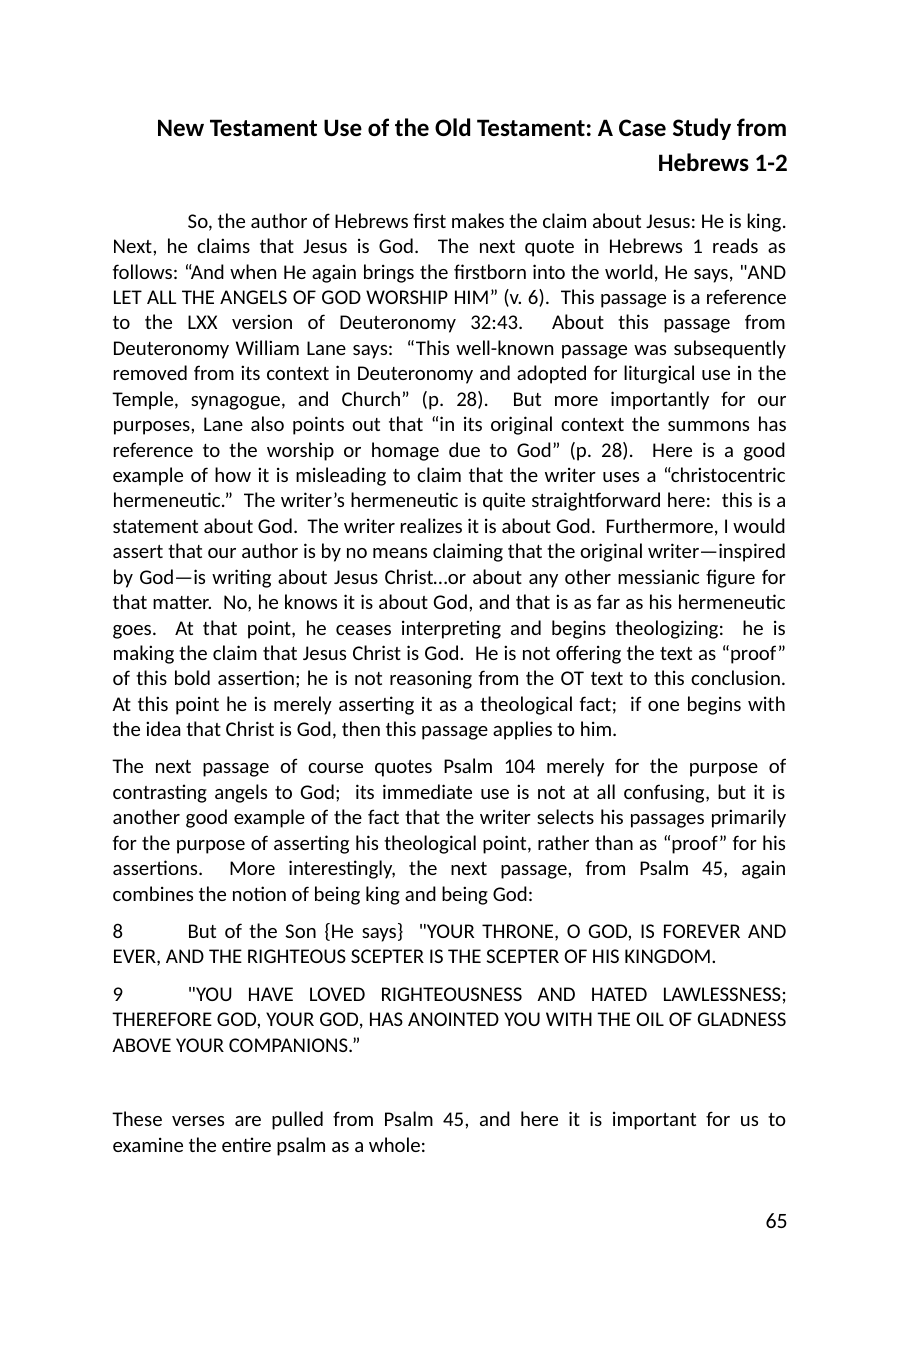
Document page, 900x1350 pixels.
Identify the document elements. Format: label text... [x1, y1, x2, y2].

text So, the author of Hebrews first makes the claim about Jesus: He is king. Next, he claims that Jesus is God. The next quote in Hebrews 1 reads as follows: “And when He again brings the firstborn into the world, He says, "AND LET ALL THE ANGELS OF GOD WORSHIP HIM” (v. 6). This passage is a reference to the LXX version of Deuteronomy 32:43. About this passage from Deuteronomy William Lane says: “This well-known passage was subsequently removed from its context in Deuteronomy and adopted for liturgical use in the Temple, synagogue, and Church” (p. 28). But more importantly for our purposes, Lane also points out that “in its original context the summons has reference to the worship or homage due to God” (p. 28). Here is a good example of how it is misleading to claim that the writer uses a “christocentric hermeneutic.” The writer’s hermeneutic is quite straightforward here: this is a statement about God. The writer realizes it is about God. Furthermore, I would assert that our author is by no means claiming that the original writer—inspired by God—is writing about Jesus Christ…or about any other messianic figure for that matter. No, he knows it is about God, and that is as far as his hermeneutic goes. At that point, he ceases interpreting and begins theologizing: he is making the claim that Jesus Christ is God. He is not offering the text as “proof” of this bold assertion; he is not reasoning from the OT text to this conclusion. At this point he is merely asserting it as a theological fact; if one begins with the idea that Christ is God, then this passage applies to him. [112, 208, 787, 742]
text These verses are pulled from Psalm 45, and here it is important for us to examine the entire psalm as a whole: [112, 1107, 787, 1157]
text The next passage of course quotes Psalm 104 merely for the purpose of contrasting angels to God; its immediate use is not at all confusing, but it is another good example of the fact that the writer selects his passages primarily for the purpose of asserting his theological point, rather than as “proof” for his assertions. More interestingly, the next passage, from Psalm 45, again combines the notion of being king and being God: [112, 754, 787, 906]
text 9 "YOU HAVE LOVED RIGHTEOUSNESS AND HATED LAWLESSNESS; THEREFORE GOD, YOUR GOD, HAS ANOINTED YOU WITH THE OIL OF GLADNESS ABOVE YOUR COMPANIONS.” [112, 981, 787, 1057]
text 8 But of the Son {He says} "YOUR THRONE, O GOD, IS FOREVER AND EVER, AND THE RIGHTEOUS SCEPTER IS THE SCEPTER OF HIS KINGDOM. [112, 918, 787, 969]
